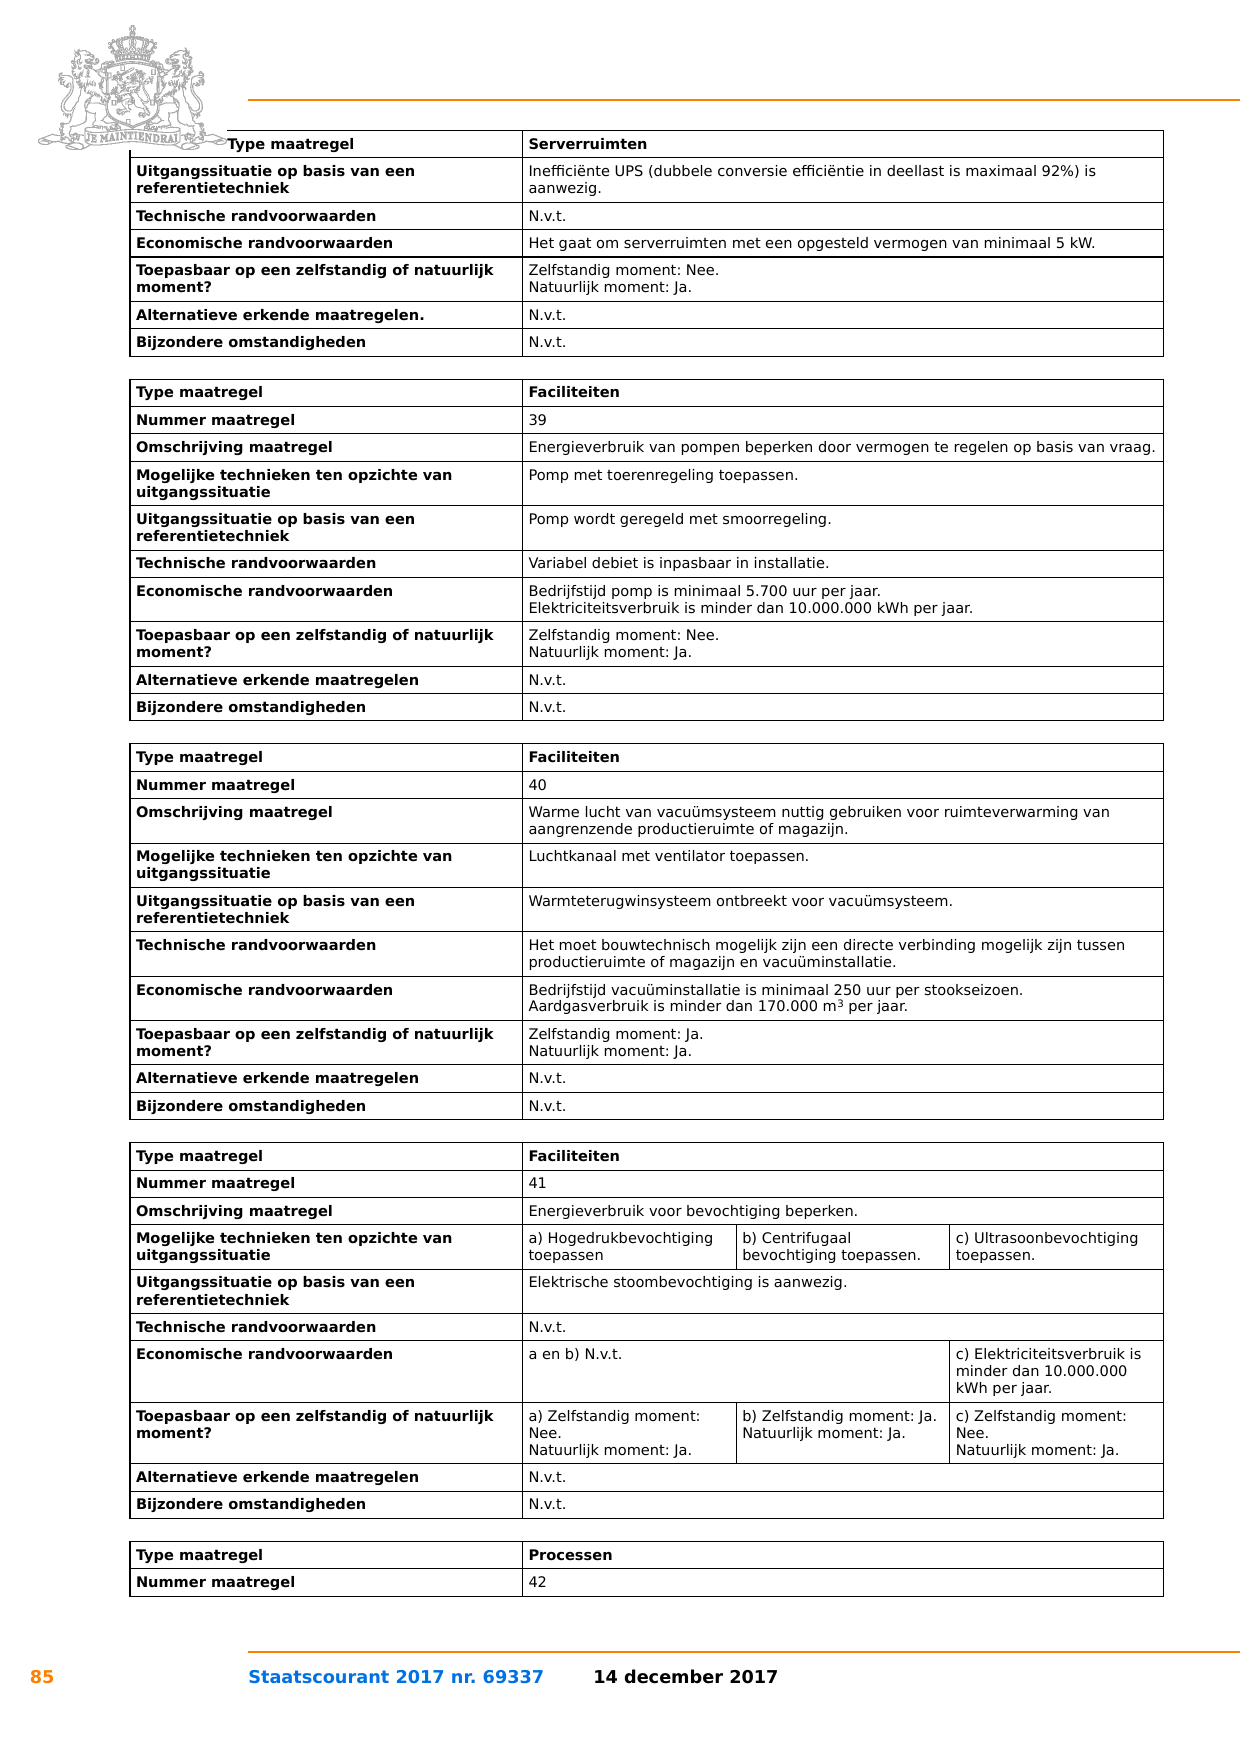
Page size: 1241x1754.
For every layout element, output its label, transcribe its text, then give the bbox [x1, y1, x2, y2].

table_cell Het gaat om serverruimten met een opgesteld vermogen van minimaal 5 kW. [523, 230, 1163, 256]
table_cell b) Zelfstandig moment: Ja. Natuurlijk moment: Ja. [737, 1403, 949, 1463]
table_cell Zelfstandig moment: Nee. Natuurlijk moment: Ja. [523, 258, 1163, 301]
table_cell a) Hogedrukbevochtiging toepassen [523, 1225, 736, 1269]
table_cell N.v.t. [523, 329, 1163, 356]
table_cell a en b) N.v.t. [523, 1341, 949, 1402]
table_cell N.v.t. [523, 302, 1163, 328]
table_cell Bijzondere omstandigheden [131, 1093, 522, 1119]
table_cell Energieverbruik van pompen beperken door vermogen te regelen op basis van vraag. [523, 434, 1163, 461]
table_cell Bijzondere omstandigheden [131, 329, 522, 356]
table_cell Alternatieve erkende maatregelen [131, 1464, 522, 1491]
table_cell Bedrijfstijd vacuüminstallatie is minimaal 250 uur per stookseizoen. Aardgasverbruik is minder dan 170.000 m3 per jaar. [523, 977, 1163, 1020]
table_cell Nummer maatregel [131, 1569, 522, 1596]
table_cell Alternatieve erkende maatregelen [131, 667, 522, 693]
table_cell Nummer maatregel [131, 772, 522, 798]
table_cell Inefficiënte UPS (dubbele conversie efficiëntie in deellast is maximaal 92%) is aanwezig. [523, 158, 1163, 202]
table_cell 39 [523, 407, 1163, 433]
table_header Faciliteiten [523, 380, 1163, 406]
table_cell Bedrijfstijd pomp is minimaal 5.700 uur per jaar. Elektriciteitsverbruik is minder dan 10.000.000 kWh per jaar. [523, 578, 1163, 621]
table_cell Pomp met toerenregeling toepassen. [523, 462, 1163, 505]
table_cell Nummer maatregel [131, 1171, 522, 1197]
table_cell Uitgangssituatie op basis van een referentietechniek [131, 888, 522, 931]
table_cell Nummer maatregel [131, 407, 522, 433]
table_cell Bijzondere omstandigheden [131, 1492, 522, 1518]
table_cell Omschrijving maatregel [131, 434, 522, 461]
table_cell Warme lucht van vacuümsysteem nuttig gebruiken voor ruimteverwarming van aangrenzende productieruimte of magazijn. [523, 799, 1163, 842]
table_cell Mogelijke technieken ten opzichte van uitgangssituatie [131, 1225, 522, 1269]
table_cell Luchtkanaal met ventilator toepassen. [523, 844, 1163, 887]
table_cell Technische randvoorwaarden [131, 932, 522, 976]
table_cell Mogelijke technieken ten opzichte van uitgangssituatie [131, 844, 522, 887]
table_cell Toepasbaar op een zelfstandig of natuurlijk moment? [131, 622, 522, 666]
table_header Faciliteiten [523, 744, 1163, 771]
table_cell 40 [523, 772, 1163, 798]
table_cell N.v.t. [523, 203, 1163, 229]
table_cell 42 [523, 1569, 1163, 1596]
table_cell Het moet bouwtechnisch mogelijk zijn een directe verbinding mogelijk zijn tussen productieruimte of magazijn en vacuüminstallatie. [523, 932, 1163, 976]
table_cell c) Elektriciteitsverbruik is minder dan 10.000.000 kWh per jaar. [950, 1341, 1163, 1402]
table_cell Toepasbaar op een zelfstandig of natuurlijk moment? [131, 258, 522, 301]
table_header Type maatregel [131, 744, 522, 771]
table_cell Bijzondere omstandigheden [131, 694, 522, 720]
table_cell Zelfstandig moment: Nee. Natuurlijk moment: Ja. [523, 622, 1163, 666]
table_header Type maatregel [131, 131, 522, 157]
table_header Type maatregel [131, 1143, 522, 1169]
table_cell Economische randvoorwaarden [131, 578, 522, 621]
table_cell Economische randvoorwaarden [131, 977, 522, 1020]
table_cell b) Centrifugaal bevochtiging toepassen. [737, 1225, 949, 1269]
table_cell Variabel debiet is inpasbaar in installatie. [523, 551, 1163, 577]
table_header Type maatregel [131, 380, 522, 406]
table_cell N.v.t. [523, 1464, 1163, 1491]
table_cell Uitgangssituatie op basis van een referentietechniek [131, 1270, 522, 1313]
table_cell N.v.t. [523, 1093, 1163, 1119]
table_header Type maatregel [131, 1542, 522, 1568]
table_header Faciliteiten [523, 1143, 1163, 1169]
table_cell Toepasbaar op een zelfstandig of natuurlijk moment? [131, 1021, 522, 1064]
table_header Serverruimten [523, 131, 1163, 157]
table_cell Economische randvoorwaarden [131, 1341, 522, 1402]
table_cell Pomp wordt geregeld met smoorregeling. [523, 506, 1163, 549]
table_cell N.v.t. [523, 694, 1163, 720]
table_cell N.v.t. [523, 667, 1163, 693]
table_cell N.v.t. [523, 1065, 1163, 1092]
table_cell Zelfstandig moment: Ja. Natuurlijk moment: Ja. [523, 1021, 1163, 1064]
table_cell Mogelijke technieken ten opzichte van uitgangssituatie [131, 462, 522, 505]
table_cell N.v.t. [523, 1492, 1163, 1518]
table_cell Energieverbruik voor bevochtiging beperken. [523, 1198, 1163, 1224]
table_cell c) Ultrasoonbevochtiging toepassen. [950, 1225, 1163, 1269]
table_cell 41 [523, 1171, 1163, 1197]
table_cell Elektrische stoombevochtiging is aanwezig. [523, 1270, 1163, 1313]
table_cell Uitgangssituatie op basis van een referentietechniek [131, 506, 522, 549]
table_cell Toepasbaar op een zelfstandig of natuurlijk moment? [131, 1403, 522, 1463]
table_cell Technische randvoorwaarden [131, 551, 522, 577]
table_cell Technische randvoorwaarden [131, 203, 522, 229]
table_cell N.v.t. [523, 1314, 1163, 1340]
table_cell Technische randvoorwaarden [131, 1314, 522, 1340]
table_cell Warmteterugwinsysteem ontbreekt voor vacuümsysteem. [523, 888, 1163, 931]
table_cell Omschrijving maatregel [131, 1198, 522, 1224]
table_cell Uitgangssituatie op basis van een referentietechniek [131, 158, 522, 202]
picture [38, 25, 227, 150]
table_cell a) Zelfstandig moment: Nee. Natuurlijk moment: Ja. [523, 1403, 736, 1463]
table_cell Alternatieve erkende maatregelen [131, 1065, 522, 1092]
table_cell Economische randvoorwaarden [131, 230, 522, 256]
table_header Processen [523, 1542, 1163, 1568]
table_cell Alternatieve erkende maatregelen. [131, 302, 522, 328]
table_cell Omschrijving maatregel [131, 799, 522, 842]
table_cell c) Zelfstandig moment: Nee. Natuurlijk moment: Ja. [950, 1403, 1163, 1463]
